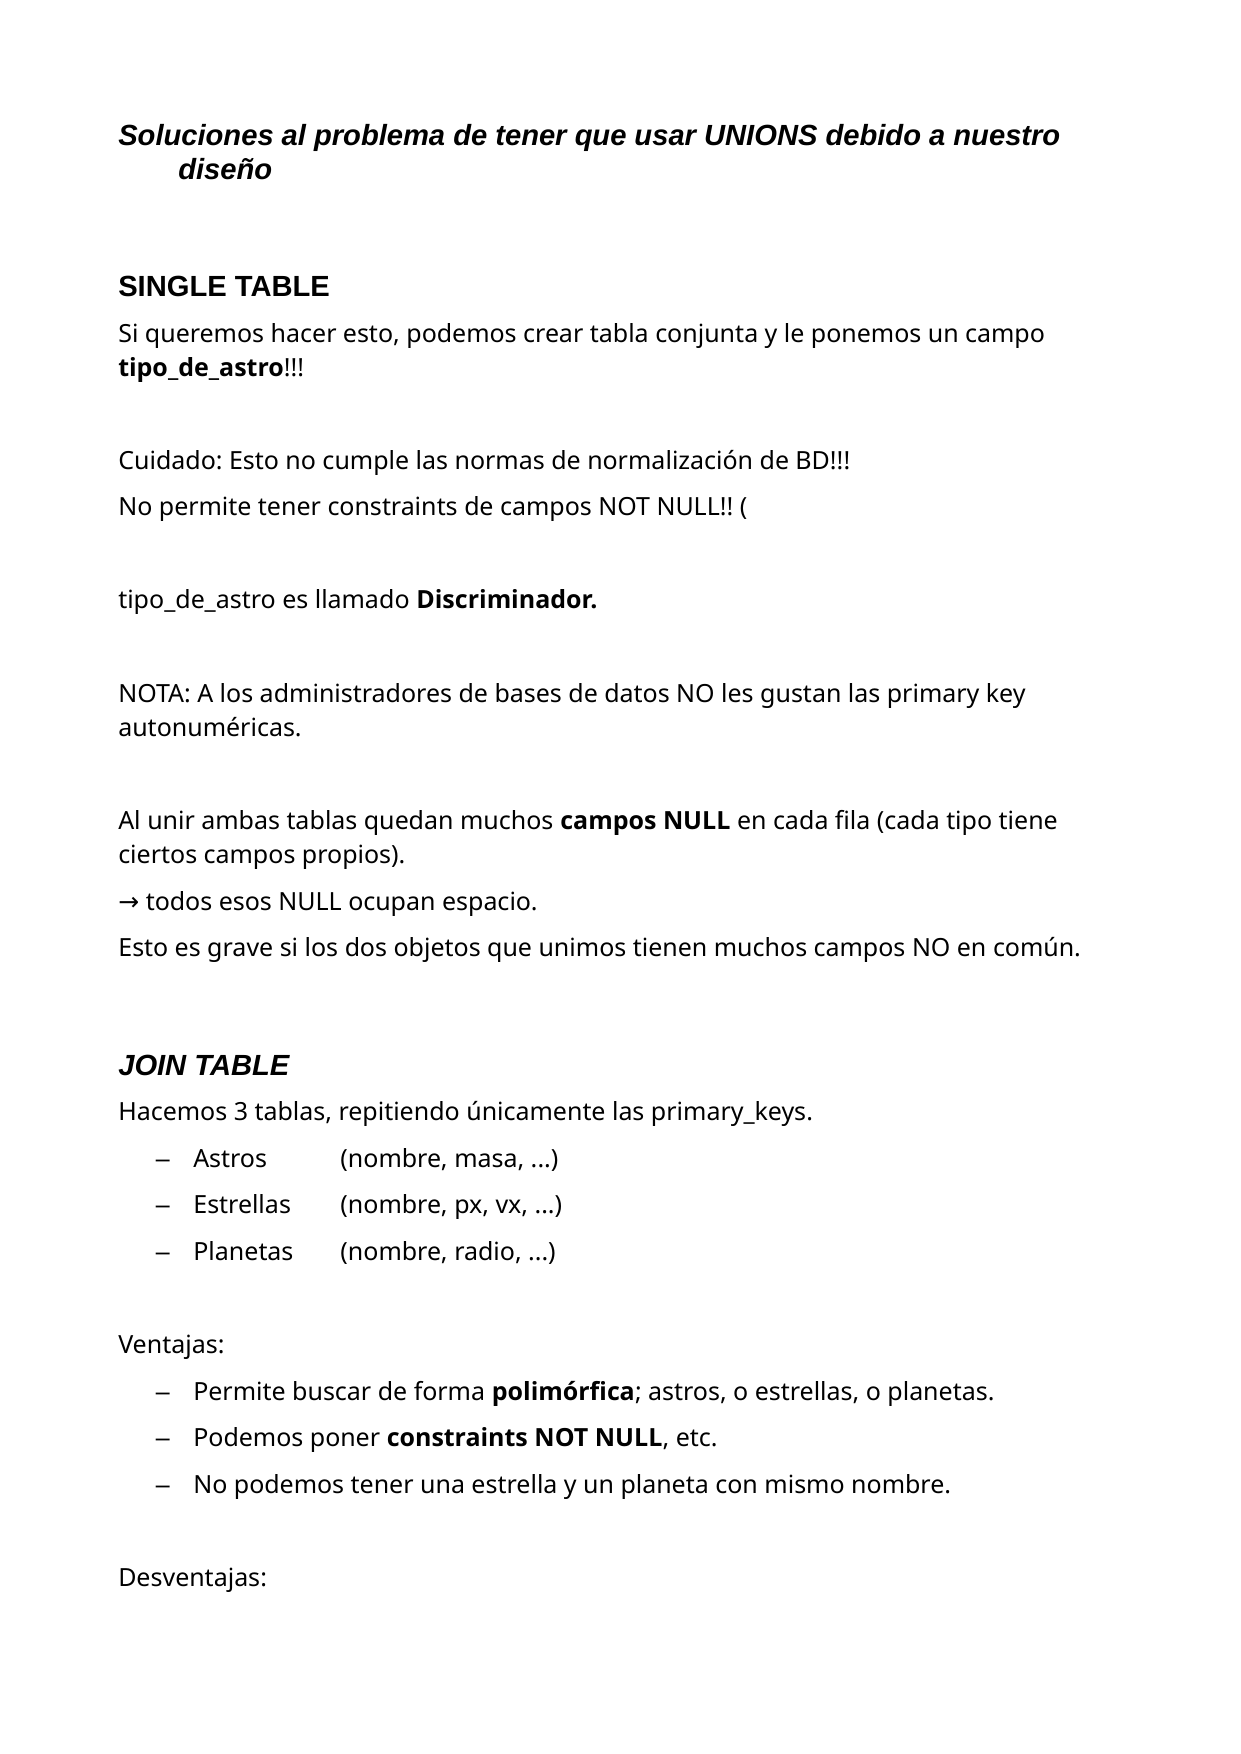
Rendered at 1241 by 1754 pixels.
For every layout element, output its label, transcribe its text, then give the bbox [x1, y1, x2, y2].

list Podemos poner constraints NOT NULL, etc. [156, 1420, 1122, 1454]
subtitle JOIN TABLE [118, 1048, 1122, 1081]
text Cuidado: Esto no cumple las normas de normalización de BD!!! [118, 442, 1122, 477]
list Permite buscar de forma polimórfica; astros, o estrellas, o planetas. [156, 1373, 1122, 1407]
list Planetas (nombre, radio, ...) [156, 1233, 1122, 1268]
subtitle Soluciones al problema de tener que usar UNIONS debido a nuestro diseño [118, 118, 1122, 185]
text Ventajas: [118, 1327, 1122, 1361]
text Al unir ambas tablas quedan muchos campos NULL en cada fila (cada tipo tiene ciertos campos propios). [118, 802, 1122, 871]
text → todos esos NULL ocupan espacio. [118, 883, 1122, 917]
text Desventajas: [118, 1559, 1122, 1593]
text Hacemos 3 tablas, repitiendo únicamente las primary_keys. [118, 1094, 1122, 1128]
list Astros (nombre, masa, ...) [156, 1140, 1122, 1174]
list Estrellas (nombre, px, vx, ...) [156, 1187, 1122, 1221]
text NOTA: A los administradores de bases de datos NO les gustan las primary key autonuméricas. [118, 675, 1122, 743]
text Si queremos hacer esto, podemos crear tabla conjunta y le ponemos un campo tipo_de_astro!!! [118, 315, 1122, 383]
list No podemos tener una estrella y un planeta con mismo nombre. [156, 1466, 1122, 1500]
subtitle SINGLE TABLE [118, 269, 1122, 303]
text tipo_de_astro es llamado Discriminador. [118, 582, 1122, 616]
text Esto es grave si los dos objetos que unimos tienen muchos campos NO en común. [118, 930, 1122, 964]
text No permite tener constraints de campos NOT NULL!! ( [118, 489, 1122, 523]
